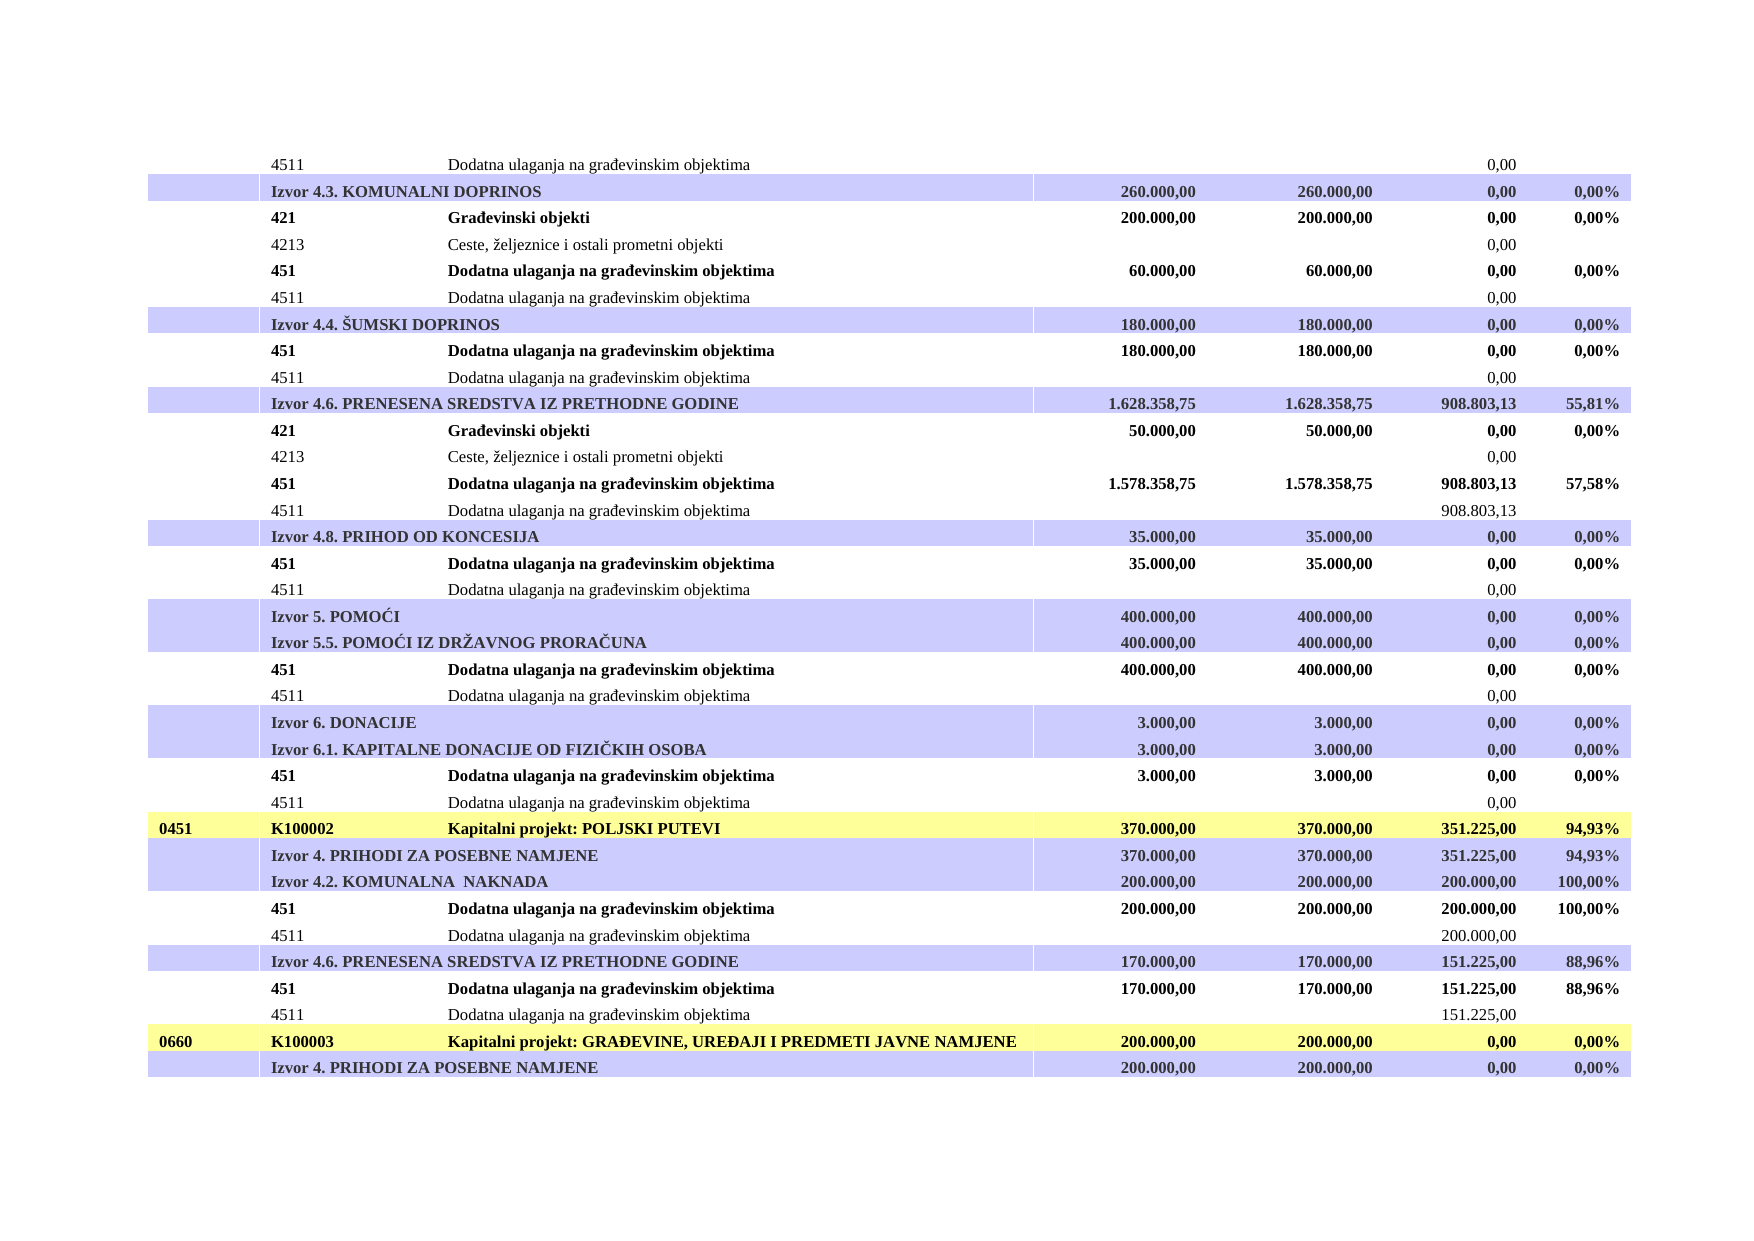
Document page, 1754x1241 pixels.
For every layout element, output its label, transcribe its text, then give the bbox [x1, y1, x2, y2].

table_cell 88,96% [1527, 971, 1631, 998]
table_cell 4213 [260, 440, 436, 466]
table_cell Izvor 5.5. POMOĆI IZ DRŽAVNOG PRORAČUNA [260, 626, 1033, 652]
table_cell Kapitalni projekt: POLJSKI PUTEVI [436, 812, 1033, 838]
table_cell [1527, 785, 1631, 812]
table_cell 351.225,00 [1384, 812, 1527, 838]
table_cell Dodatna ulaganja na građevinskim objektima [436, 998, 1033, 1024]
table_cell 0,00 [1384, 732, 1527, 758]
table_cell [148, 254, 259, 280]
table_cell 94,93% [1527, 838, 1631, 865]
table_cell 0,00% [1527, 759, 1631, 785]
table_cell Izvor 4.2. KOMUNALNA NAKNADA [260, 865, 1033, 891]
table_cell 170.000,00 [1207, 971, 1384, 998]
table_cell 3.000,00 [1207, 705, 1384, 732]
table_cell 180.000,00 [1034, 307, 1207, 333]
table_cell 200.000,00 [1207, 865, 1384, 891]
table_cell 151.225,00 [1384, 945, 1527, 971]
table_cell 4511 [260, 360, 436, 387]
table_cell [1034, 227, 1207, 254]
table_cell Izvor 4.4. ŠUMSKI DOPRINOS [260, 307, 1033, 333]
table_cell Izvor 4.6. PRENESENA SREDSTVA IZ PRETHODNE GODINE [260, 945, 1033, 971]
table_cell 94,93% [1527, 812, 1631, 838]
table_cell [1034, 918, 1207, 944]
table_cell 200.000,00 [1384, 918, 1527, 944]
table_cell [148, 307, 259, 333]
table_cell [148, 945, 259, 971]
table_cell 351.225,00 [1384, 838, 1527, 865]
table_cell 0,00 [1384, 307, 1527, 333]
table_cell 908.803,13 [1384, 493, 1527, 519]
table_cell [1527, 918, 1631, 944]
table_cell Građevinski objekti [436, 201, 1033, 227]
table_cell [148, 652, 259, 679]
table_cell 0,00% [1527, 705, 1631, 732]
table_cell [1207, 360, 1384, 387]
table_cell Dodatna ulaganja na građevinskim objektima [436, 148, 1033, 174]
table_cell Izvor 6.1. KAPITALNE DONACIJE OD FIZIČKIH OSOBA [260, 732, 1033, 758]
table_cell [1034, 360, 1207, 387]
table_cell [1527, 679, 1631, 705]
table_cell 0,00 [1384, 360, 1527, 387]
table_cell 170.000,00 [1034, 971, 1207, 998]
table_cell 0,00% [1527, 334, 1631, 360]
table_cell [148, 201, 259, 227]
table_cell 200.000,00 [1207, 891, 1384, 918]
table_cell 0,00% [1527, 201, 1631, 227]
table_cell [148, 466, 259, 493]
table_cell 0,00 [1384, 599, 1527, 626]
table_cell [1034, 679, 1207, 705]
table_cell 180.000,00 [1207, 334, 1384, 360]
table_cell [148, 546, 259, 573]
table_cell [1207, 573, 1384, 599]
table_cell [148, 360, 259, 387]
table_cell 60.000,00 [1034, 254, 1207, 280]
table_cell [148, 732, 259, 758]
table_cell 55,81% [1527, 387, 1631, 413]
table_cell Dodatna ulaganja na građevinskim objektima [436, 334, 1033, 360]
table_cell 0,00 [1384, 201, 1527, 227]
table_cell 170.000,00 [1034, 945, 1207, 971]
table_cell K100002 [260, 812, 436, 838]
table_cell 0,00% [1527, 546, 1631, 573]
table_cell Izvor 4.6. PRENESENA SREDSTVA IZ PRETHODNE GODINE [260, 387, 1033, 413]
table_cell [1207, 998, 1384, 1024]
table_cell 200.000,00 [1034, 1024, 1207, 1051]
table_cell 0,00 [1384, 227, 1527, 254]
table_cell 0,00 [1384, 546, 1527, 573]
table_cell 400.000,00 [1207, 599, 1384, 626]
table_cell 0,00 [1384, 440, 1527, 466]
table_cell Ceste, željeznice i ostali prometni objekti [436, 440, 1033, 466]
table_cell 200.000,00 [1034, 1051, 1207, 1077]
table_cell [1034, 573, 1207, 599]
table_cell [148, 626, 259, 652]
table_cell Dodatna ulaganja na građevinskim objektima [436, 546, 1033, 573]
table_cell 1.628.358,75 [1207, 387, 1384, 413]
table_cell 400.000,00 [1034, 626, 1207, 652]
table_cell 4511 [260, 493, 436, 519]
table_cell 57,58% [1527, 466, 1631, 493]
table_cell 0,00% [1527, 1051, 1631, 1077]
table_cell Dodatna ulaganja na građevinskim objektima [436, 971, 1033, 998]
table_cell 200.000,00 [1207, 1024, 1384, 1051]
table_cell 0,00% [1527, 732, 1631, 758]
table_cell 180.000,00 [1034, 334, 1207, 360]
table_cell 421 [260, 201, 436, 227]
table_cell [148, 785, 259, 812]
table_cell [1207, 148, 1384, 174]
table_cell [1527, 998, 1631, 1024]
table_cell [148, 493, 259, 519]
table_cell 0,00 [1384, 705, 1527, 732]
table_cell 908.803,13 [1384, 466, 1527, 493]
table_cell 451 [260, 546, 436, 573]
table_cell [1207, 679, 1384, 705]
table_cell 170.000,00 [1207, 945, 1384, 971]
table_cell 0,00% [1527, 254, 1631, 280]
table_cell 35.000,00 [1207, 520, 1384, 546]
table_cell [1207, 493, 1384, 519]
table_cell 100,00% [1527, 891, 1631, 918]
table_cell 35.000,00 [1207, 546, 1384, 573]
table_cell Građevinski objekti [436, 413, 1033, 440]
table_cell 451 [260, 254, 436, 280]
table_cell Kapitalni projekt: GRAĐEVINE, UREĐAJI I PREDMETI JAVNE NAMJENE [436, 1024, 1033, 1051]
table_cell [148, 520, 259, 546]
table_cell Ceste, željeznice i ostali prometni objekti [436, 227, 1033, 254]
table_cell [1527, 440, 1631, 466]
table_cell 0,00 [1384, 1024, 1527, 1051]
table_cell [1034, 440, 1207, 466]
table_cell 4511 [260, 998, 436, 1024]
table_cell 451 [260, 652, 436, 679]
table_cell Dodatna ulaganja na građevinskim objektima [436, 679, 1033, 705]
table_cell 3.000,00 [1034, 705, 1207, 732]
table_cell 1.578.358,75 [1034, 466, 1207, 493]
table_cell Dodatna ulaganja na građevinskim objektima [436, 280, 1033, 307]
table_cell 35.000,00 [1034, 520, 1207, 546]
table_cell 0,00 [1384, 334, 1527, 360]
table_cell Izvor 5. POMOĆI [260, 599, 1033, 626]
table_cell Izvor 4.3. KOMUNALNI DOPRINOS [260, 174, 1033, 201]
table_cell 3.000,00 [1207, 732, 1384, 758]
table_cell 200.000,00 [1207, 201, 1384, 227]
table_cell [148, 413, 259, 440]
table_cell 0,00 [1384, 280, 1527, 307]
table_cell [148, 971, 259, 998]
table_cell 1.578.358,75 [1207, 466, 1384, 493]
table_cell 4511 [260, 679, 436, 705]
table_cell [148, 599, 259, 626]
table_cell 0,00 [1384, 413, 1527, 440]
table_cell 451 [260, 971, 436, 998]
table_cell Dodatna ulaganja na građevinskim objektima [436, 360, 1033, 387]
table_cell 0,00 [1384, 652, 1527, 679]
table_cell 3.000,00 [1034, 759, 1207, 785]
table_cell 0,00% [1527, 1024, 1631, 1051]
table_cell [1034, 493, 1207, 519]
table_cell K100003 [260, 1024, 436, 1051]
table_cell 151.225,00 [1384, 998, 1527, 1024]
table_cell [1527, 493, 1631, 519]
table_cell 260.000,00 [1207, 174, 1384, 201]
table_cell [148, 1051, 259, 1077]
table_cell 370.000,00 [1207, 812, 1384, 838]
table_cell 0,00 [1384, 626, 1527, 652]
table_cell 0,00% [1527, 652, 1631, 679]
table_cell [148, 918, 259, 944]
table_cell 0,00% [1527, 413, 1631, 440]
table_cell [148, 227, 259, 254]
table_cell 50.000,00 [1034, 413, 1207, 440]
table_cell 908.803,13 [1384, 387, 1527, 413]
table_cell 0,00% [1527, 307, 1631, 333]
table_cell [1207, 918, 1384, 944]
table_cell 0,00% [1527, 520, 1631, 546]
table_cell [148, 998, 259, 1024]
table_cell 4511 [260, 785, 436, 812]
table_cell 50.000,00 [1207, 413, 1384, 440]
table_cell 421 [260, 413, 436, 440]
table_cell 180.000,00 [1207, 307, 1384, 333]
table_cell 370.000,00 [1034, 838, 1207, 865]
table_cell Dodatna ulaganja na građevinskim objektima [436, 254, 1033, 280]
table_cell 260.000,00 [1034, 174, 1207, 201]
table_cell 0,00% [1527, 599, 1631, 626]
table_cell [148, 759, 259, 785]
table_cell 0,00% [1527, 174, 1631, 201]
table_cell [1034, 998, 1207, 1024]
table_cell 0,00 [1384, 785, 1527, 812]
table_cell [148, 440, 259, 466]
table_cell 0451 [148, 812, 259, 838]
table_cell 400.000,00 [1207, 626, 1384, 652]
table_cell [1034, 785, 1207, 812]
table_cell Izvor 4. PRIHODI ZA POSEBNE NAMJENE [260, 838, 1033, 865]
table_cell 88,96% [1527, 945, 1631, 971]
table_cell [1527, 573, 1631, 599]
table_cell [148, 334, 259, 360]
table_cell [1527, 227, 1631, 254]
table_cell 4511 [260, 918, 436, 944]
table_cell [148, 280, 259, 307]
table_cell [1034, 148, 1207, 174]
table_cell 100,00% [1527, 865, 1631, 891]
table_cell 0,00 [1384, 254, 1527, 280]
table_cell Dodatna ulaganja na građevinskim objektima [436, 652, 1033, 679]
table_cell Dodatna ulaganja na građevinskim objektima [436, 785, 1033, 812]
table_cell 4511 [260, 573, 436, 599]
table_cell 0,00 [1384, 573, 1527, 599]
table_cell 370.000,00 [1034, 812, 1207, 838]
table_cell [1207, 440, 1384, 466]
table_cell 35.000,00 [1034, 546, 1207, 573]
table_cell 451 [260, 759, 436, 785]
table_cell 451 [260, 466, 436, 493]
table_cell [1207, 280, 1384, 307]
table_cell [148, 174, 259, 201]
table_cell 4213 [260, 227, 436, 254]
table_cell 400.000,00 [1207, 652, 1384, 679]
table_cell [1034, 280, 1207, 307]
table_cell 200.000,00 [1034, 201, 1207, 227]
table_cell 370.000,00 [1207, 838, 1384, 865]
table_cell 3.000,00 [1034, 732, 1207, 758]
table_cell 0660 [148, 1024, 259, 1051]
table_cell 0,00 [1384, 679, 1527, 705]
table_cell [148, 573, 259, 599]
table_cell Izvor 4. PRIHODI ZA POSEBNE NAMJENE [260, 1051, 1033, 1077]
table_cell 0,00 [1384, 520, 1527, 546]
table_cell [148, 148, 259, 174]
table_cell 3.000,00 [1207, 759, 1384, 785]
table_cell [1527, 280, 1631, 307]
table_cell 400.000,00 [1034, 652, 1207, 679]
table_cell [1527, 148, 1631, 174]
table_cell [148, 838, 259, 865]
table_cell [148, 865, 259, 891]
table_cell Dodatna ulaganja na građevinskim objektima [436, 891, 1033, 918]
table_cell 1.628.358,75 [1034, 387, 1207, 413]
table_cell 200.000,00 [1207, 1051, 1384, 1077]
table_cell 0,00 [1384, 174, 1527, 201]
table_cell Dodatna ulaganja na građevinskim objektima [436, 493, 1033, 519]
table_cell [1207, 785, 1384, 812]
table_cell 451 [260, 891, 436, 918]
table_cell Izvor 6. DONACIJE [260, 705, 1033, 732]
table_cell [148, 387, 259, 413]
table_cell 0,00 [1384, 1051, 1527, 1077]
table_cell Dodatna ulaganja na građevinskim objektima [436, 759, 1033, 785]
table_cell 200.000,00 [1034, 865, 1207, 891]
table_cell 4511 [260, 148, 436, 174]
table_cell Dodatna ulaganja na građevinskim objektima [436, 466, 1033, 493]
table_cell 400.000,00 [1034, 599, 1207, 626]
table_cell 151.225,00 [1384, 971, 1527, 998]
table_cell [148, 679, 259, 705]
table_cell 4511 [260, 280, 436, 307]
table_cell 0,00% [1527, 626, 1631, 652]
table_cell [148, 705, 259, 732]
table_cell 200.000,00 [1384, 891, 1527, 918]
table_cell [1207, 227, 1384, 254]
table_cell 0,00 [1384, 148, 1527, 174]
table_cell 200.000,00 [1034, 891, 1207, 918]
table_cell [148, 891, 259, 918]
table_cell Dodatna ulaganja na građevinskim objektima [436, 918, 1033, 944]
table_cell 200.000,00 [1384, 865, 1527, 891]
table_cell Izvor 4.8. PRIHOD OD KONCESIJA [260, 520, 1033, 546]
table_cell [1527, 360, 1631, 387]
table_cell Dodatna ulaganja na građevinskim objektima [436, 573, 1033, 599]
table_cell 60.000,00 [1207, 254, 1384, 280]
table_cell 451 [260, 334, 436, 360]
table_cell 0,00 [1384, 759, 1527, 785]
